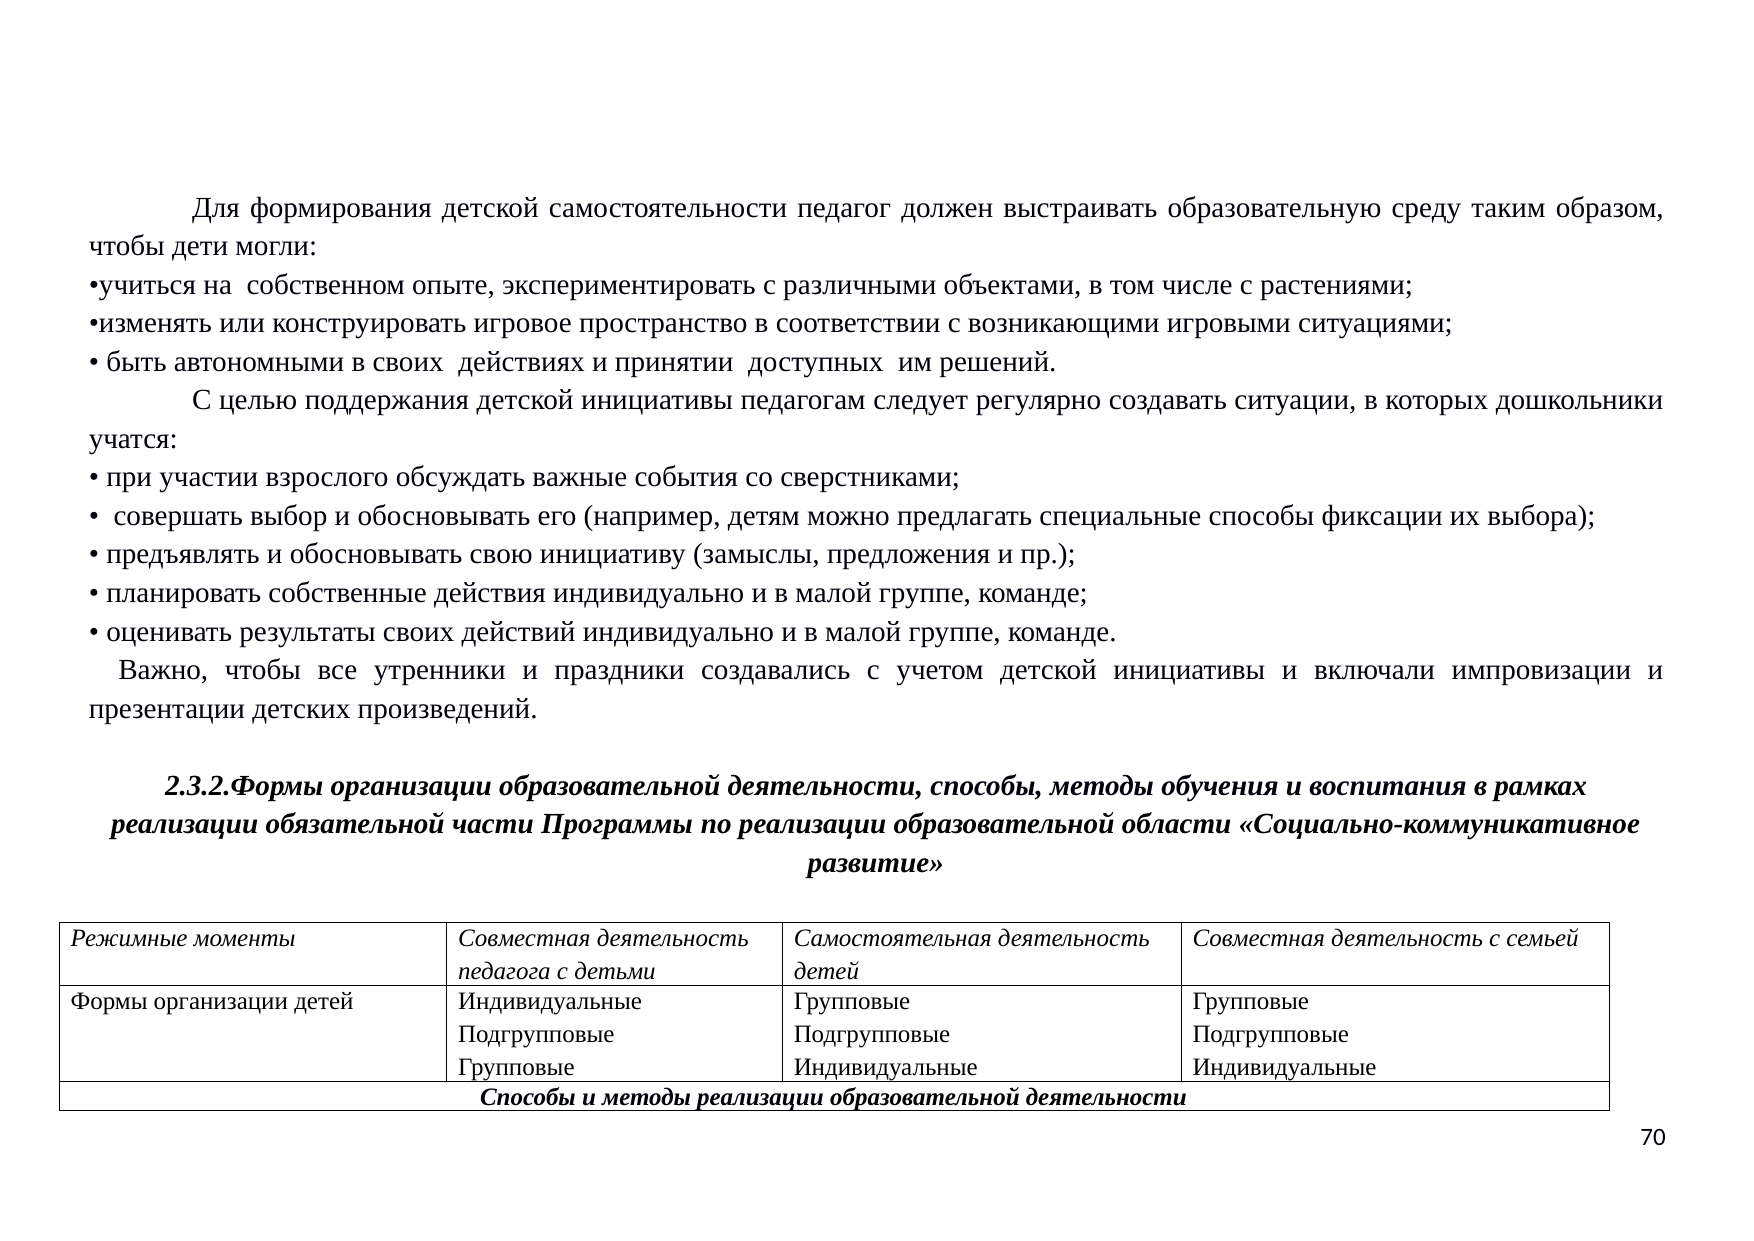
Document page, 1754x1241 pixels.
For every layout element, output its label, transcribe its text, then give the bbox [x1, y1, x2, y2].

text • оценивать результаты своих действий индивидуально и в малой группе, команде. [88, 614, 1665, 647]
table_cell Способы и методы реализации образовательной деятельности [60, 1082, 1609, 1110]
text • совершать выбор и обосновывать его (например, детям можно предлагать специальные способы фиксации их выбора); [88, 498, 1665, 532]
text •изменять или конструировать игровое пространство в соответствии с возникающими игровыми ситуациями; [88, 305, 1665, 339]
text 2.3.2.Формы организации образовательной деятельности, способы, методы обучения и воспитания в рамках реализации обязательной части Программы по реализации образовательной области «Социально-коммуникативное развитие» [88, 768, 1665, 878]
text • быть автономными в своих действиях и принятии доступных им решений. [88, 344, 1665, 377]
table_cell Групповые Подгрупповые Индивидуальные [783, 986, 1181, 1081]
table_cell Групповые Подгрупповые Индивидуальные [1182, 986, 1609, 1081]
table_header Режимные моменты [60, 923, 446, 985]
table_cell Индивидуальные Подгрупповые Групповые [447, 986, 782, 1081]
text •учиться на собственном опыте, экспериментировать с различными объектами, в том числе с растениями; [88, 267, 1665, 300]
text С целью поддержания детской инициативы педагогам следует регулярно создавать ситуации, в которых дошкольники учатся: [88, 382, 1665, 454]
table_header Совместная деятельность педагога с детьми [447, 923, 782, 985]
text • предъявлять и обосновывать свою инициативу (замыслы, предложения и пр.); [88, 537, 1665, 570]
text Для формирования детской самостоятельности педагог должен выстраивать образовательную среду таким образом, чтобы дети могли: [88, 190, 1665, 262]
text Важно, чтобы все утренники и праздники создавались с учетом детской инициативы и включали импровизации и презентации детских произведений. [88, 652, 1665, 724]
table_cell Формы организации детей [60, 986, 446, 1081]
table_header Совместная деятельность с семьей [1182, 923, 1609, 985]
text • при участии взрослого обсуждать важные события со сверстниками; [88, 459, 1665, 493]
table_header Самостоятельная деятельность детей [783, 923, 1181, 985]
text • планировать собственные действия индивидуально и в малой группе, команде; [88, 575, 1665, 609]
